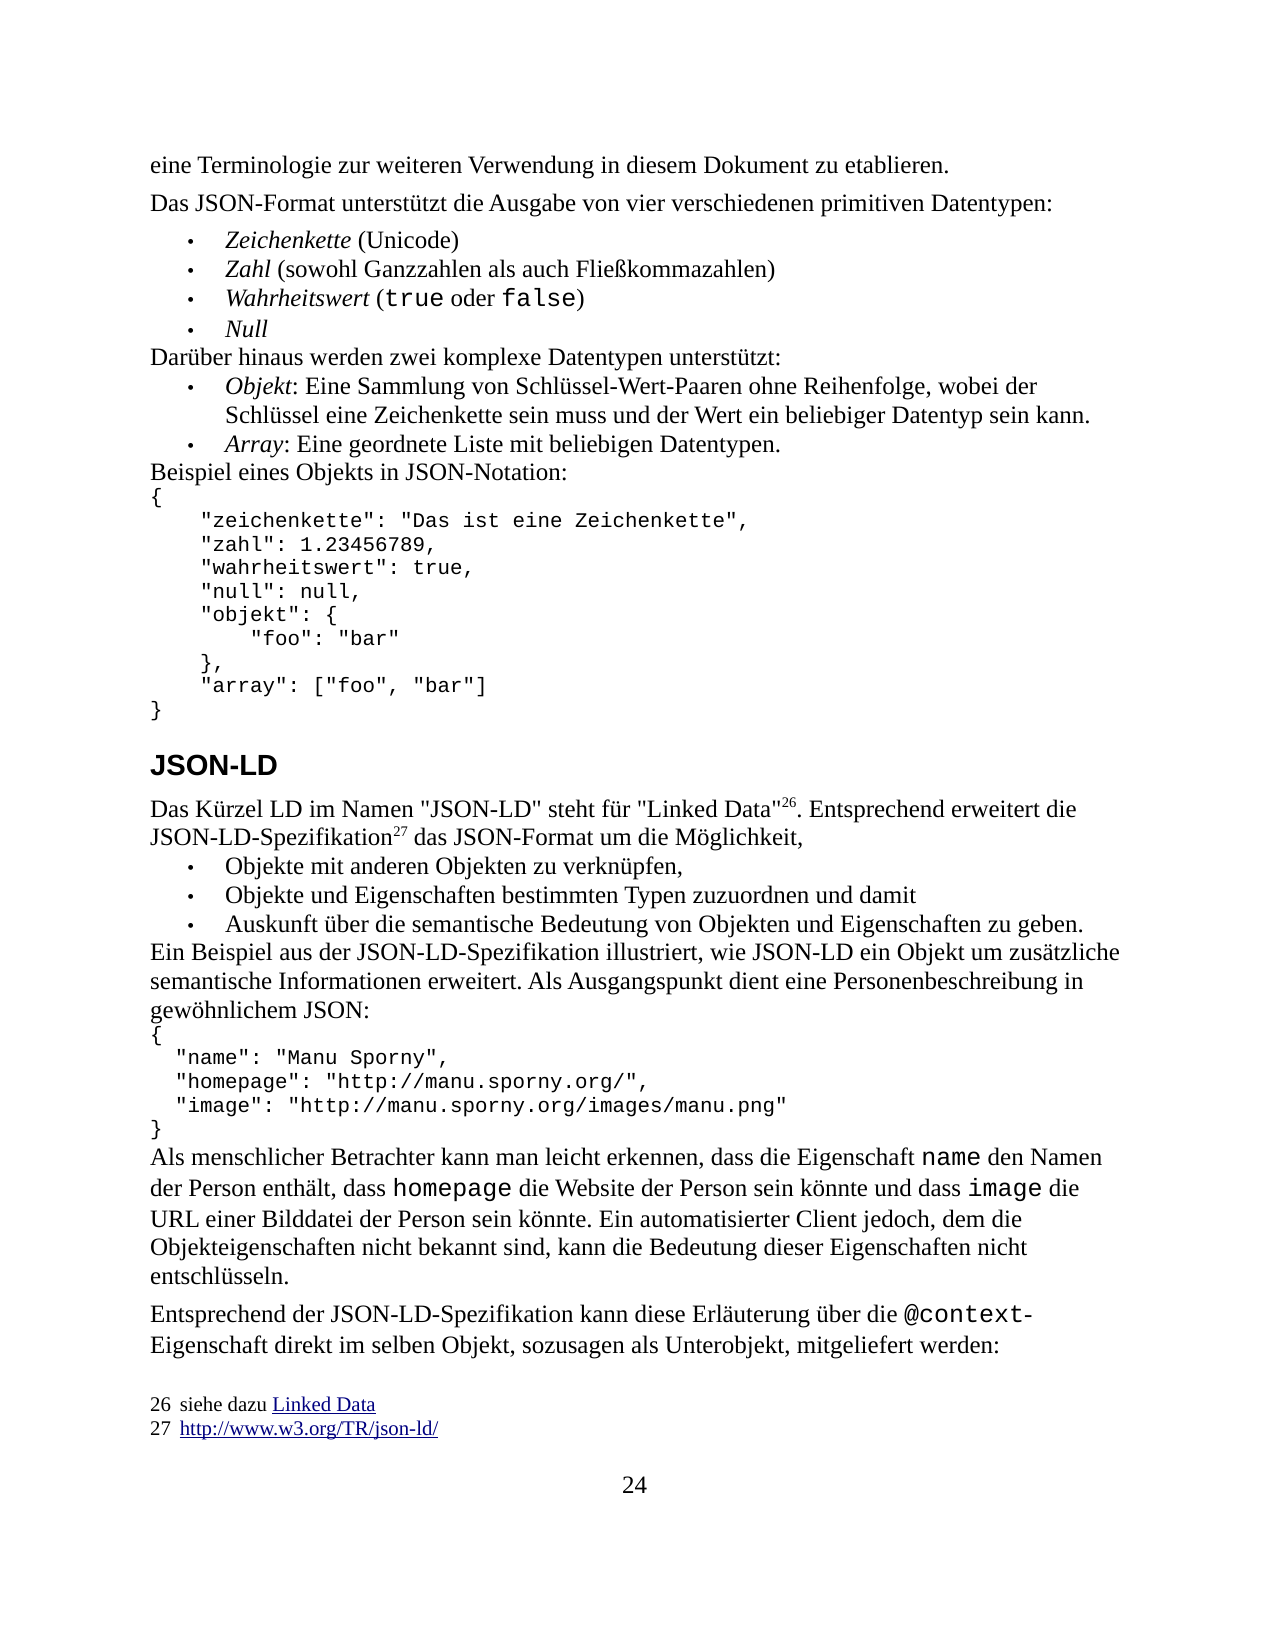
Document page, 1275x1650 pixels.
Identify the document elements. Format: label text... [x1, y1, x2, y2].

list Zahl (sowohl Ganzzahlen als auch Fließkommazahlen) [187, 254, 1125, 283]
list Objekte mit anderen Objekten zu verknüpfen, [187, 851, 1125, 880]
text "wahrheitswert": true, [150, 557, 1125, 581]
text siehe dazu Linked Data [150, 1392, 1125, 1416]
list Wahrheitswert (true oder false) [187, 283, 1125, 314]
text eine Terminologie zur weiteren Verwendung in diesem Dokument zu etablieren. [150, 150, 1125, 179]
text http://www.w3.org/TR/json-ld/ [150, 1416, 1125, 1440]
text "array": ["foo", "bar"] [150, 675, 1125, 699]
list Null [187, 314, 1125, 342]
text Das Kürzel LD im Namen "JSON-LD" steht für "Linked Data". Entsprechend erweitert die JSON-LD-Spezifikation das JSON-Format um die Möglichkeit, [150, 794, 1125, 851]
text Ein Beispiel aus der JSON-LD-Spezifikation illustriert, wie JSON-LD ein Objekt um zusätzliche semantische Informationen erweitert. Als Ausgangspunkt dient eine Personenbeschreibung in gewöhnlichem JSON: [150, 937, 1125, 1024]
text Das JSON-Format unterstützt die Ausgabe von vier verschiedenen primitiven Datentypen: [150, 188, 1125, 216]
text "objekt": { [150, 604, 1125, 628]
text Beispiel eines Objekts in JSON-Notation: [150, 457, 1125, 486]
text { [150, 486, 1125, 510]
text "foo": "bar" [150, 628, 1125, 652]
text "homepage": "http://manu.sporny.org/", [150, 1071, 1125, 1095]
list Zeichenkette (Unicode) [187, 225, 1125, 254]
text } [150, 699, 1125, 723]
text }, [150, 652, 1125, 675]
text "image": "http://manu.sporny.org/images/manu.png" [150, 1095, 1125, 1118]
text Entsprechend der JSON-LD-Spezifikation kann diese Erläuterung über die @context-Eigenschaft direkt im selben Objekt, sozusagen als Unterobjekt, mitgeliefert werden: [150, 1299, 1125, 1358]
text "zeichenkette": "Das ist eine Zeichenkette", [150, 510, 1125, 533]
list Array: Eine geordnete Liste mit beliebigen Datentypen. [187, 429, 1125, 457]
list Objekte und Eigenschaften bestimmten Typen zuzuordnen und damit [187, 880, 1125, 909]
subtitle JSON-LD [150, 748, 1125, 781]
text } [150, 1118, 1125, 1142]
text { [150, 1024, 1125, 1047]
text Darüber hinaus werden zwei komplexe Datentypen unterstützt: [150, 342, 1125, 371]
text "null": null, [150, 581, 1125, 604]
text "zahl": 1.23456789, [150, 533, 1125, 557]
text Als menschlicher Betrachter kann man leicht erkennen, dass die Eigenschaft name den Namen der Person enthält, dass homepage die Website der Person sein könnte und dass image die URL einer Bilddatei der Person sein könnte. Ein automatisierter Client jedoch, dem die Objekteigenschaften nicht bekannt sind, kann die Bedeutung dieser Eigenschaften nicht entschlüsseln. [150, 1142, 1125, 1290]
list Auskunft über die semantische Bedeutung von Objekten und Eigenschaften zu geben. [187, 909, 1125, 937]
list Objekt: Eine Sammlung von Schlüssel-Wert-Paaren ohne Reihenfolge, wobei der Schlüssel eine Zeichenkette sein muss und der Wert ein beliebiger Datentyp sein kann. [187, 371, 1125, 429]
text "name": "Manu Sporny", [150, 1047, 1125, 1071]
